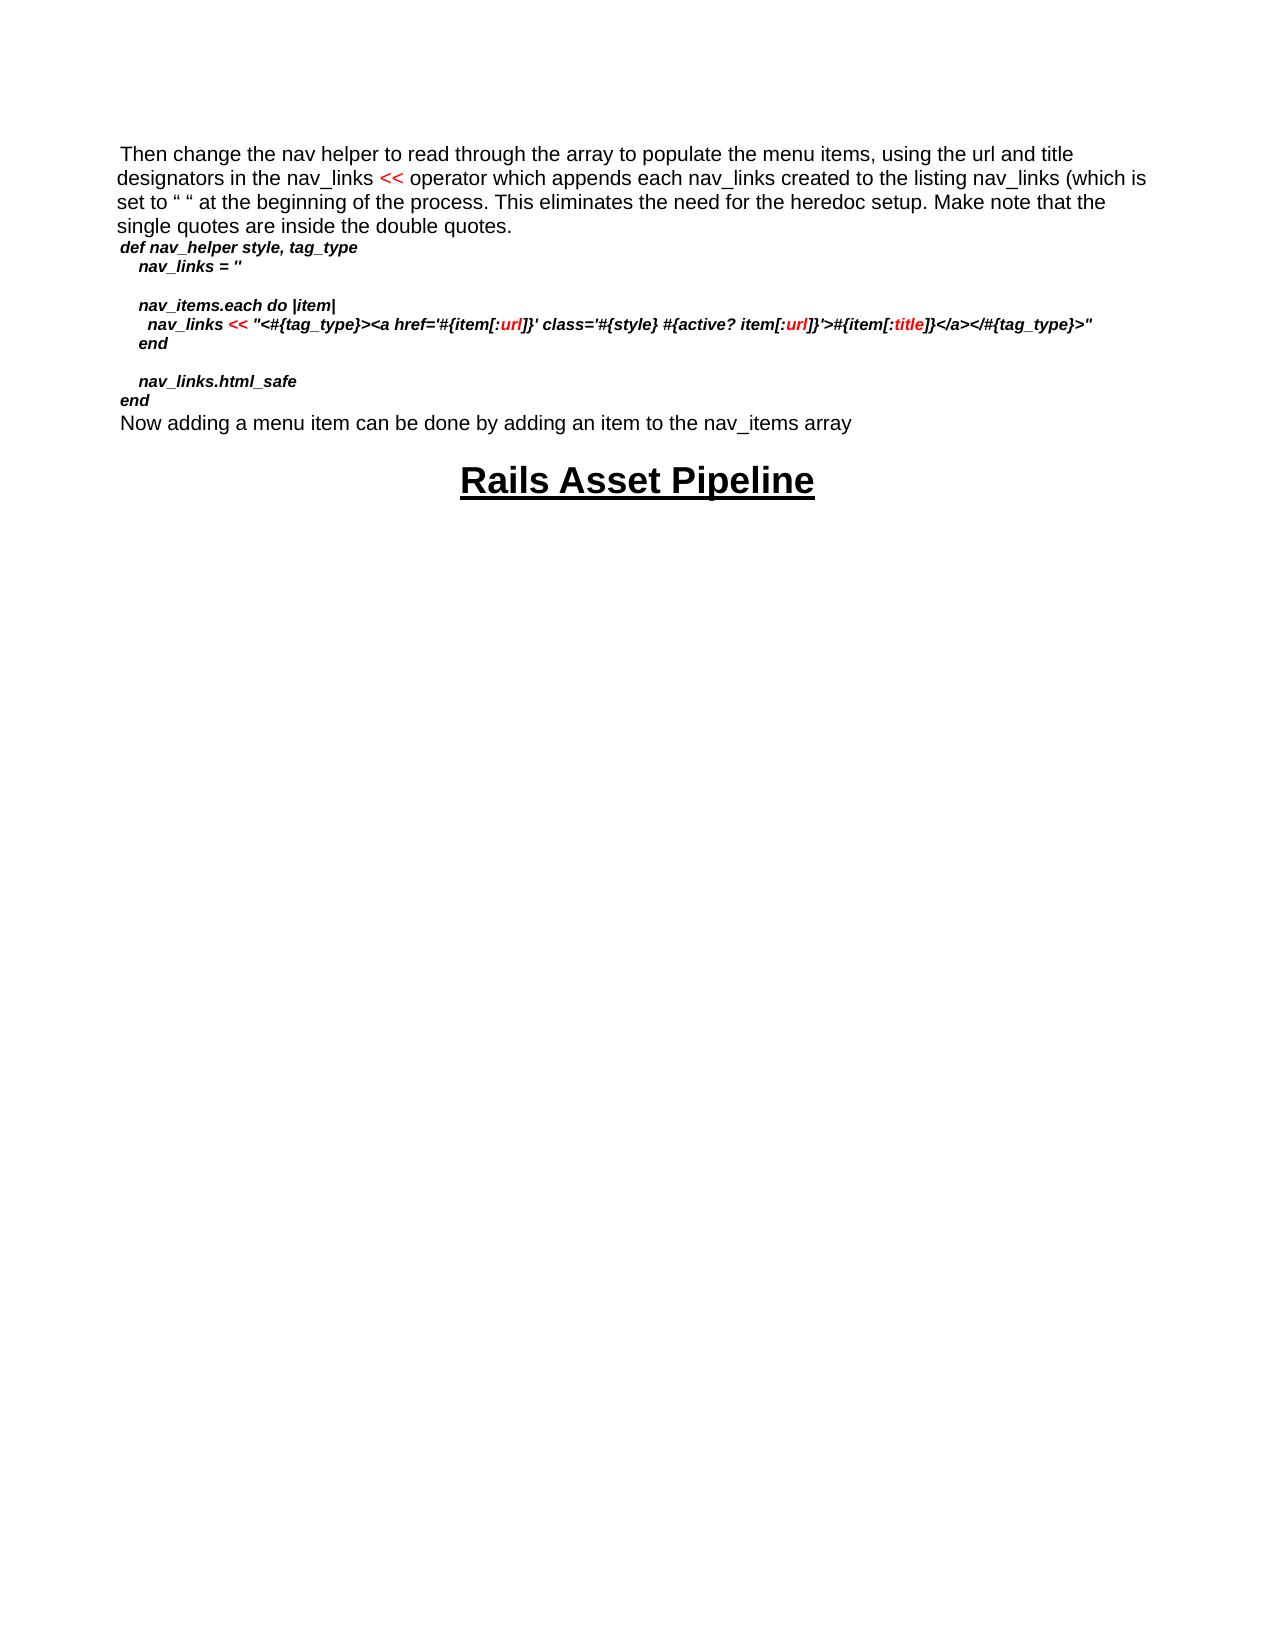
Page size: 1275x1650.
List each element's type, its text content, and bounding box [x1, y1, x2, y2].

text Then change the nav helper to read through the array to populate the menu items, using the url and title designators in the nav_links << operator which appends each nav_links created to the listing nav_links (which is set to “ “ at the beginning of the process. This eliminates the need for the heredoc setup. Make note that the single quotes are inside the double quotes. [117, 142, 1157, 238]
text Now adding a menu item can be done by adding an item to the nav_items array [117, 410, 1157, 434]
text def nav_helper style, tag_type [117, 238, 1157, 257]
text nav_links = '' [117, 257, 1157, 276]
subtitle Rails Asset Pipeline [118, 458, 1157, 501]
text end [117, 391, 1157, 410]
text nav_links.html_safe [117, 372, 1157, 391]
text nav_links << "<#{tag_type}><a href='#{item[:url]}' class='#{style} #{active? item[:url]}'>#{item[:title]}</a></#{tag_type}>" [117, 314, 1157, 334]
text end [117, 334, 1157, 353]
text nav_items.each do |item| [117, 295, 1157, 314]
